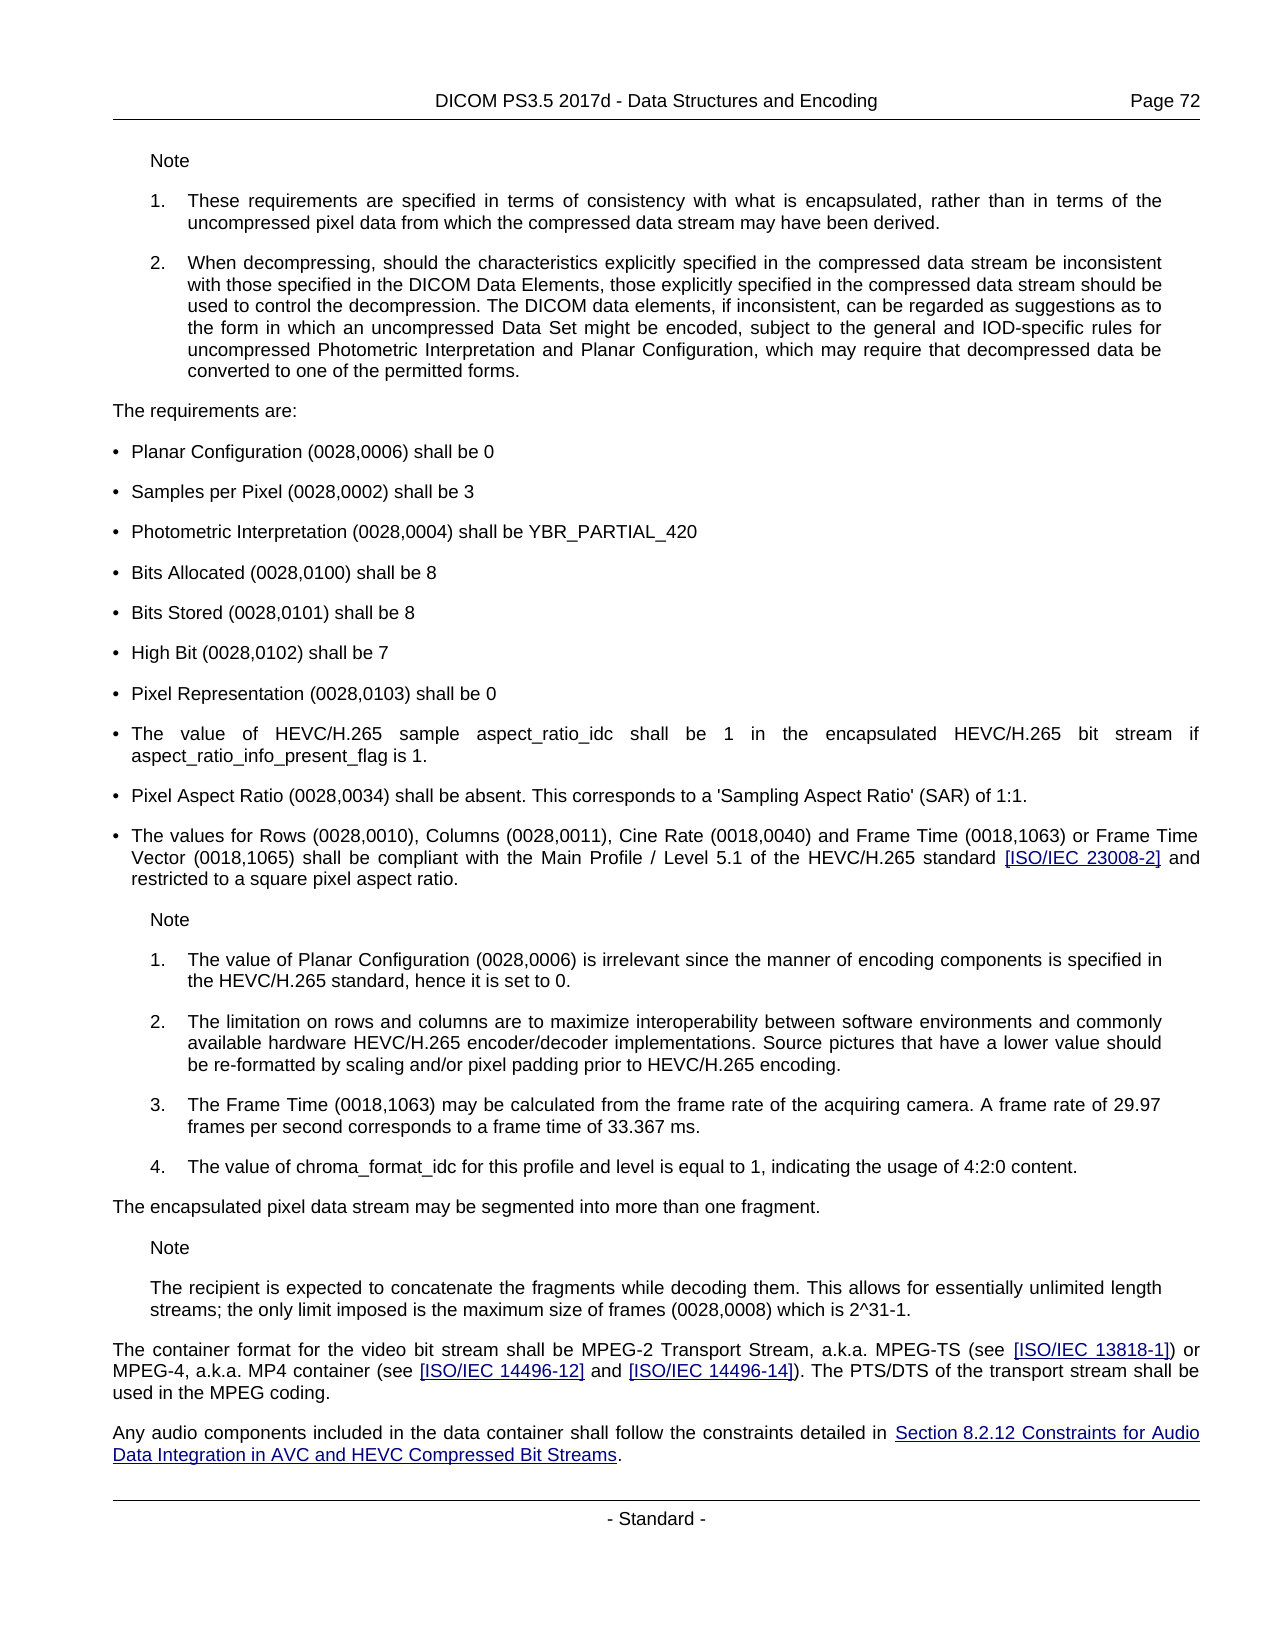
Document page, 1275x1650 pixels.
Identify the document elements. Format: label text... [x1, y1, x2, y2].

list Bits Stored (0028,0101) shall be 8 [112, 602, 1200, 623]
list Pixel Aspect Ratio (0028,0034) shall be absent. This corresponds to a 'Sampling Aspect Ratio' (SAR) of 1:1. [112, 785, 1200, 806]
text Any audio components included in the data container shall follow the constraints detailed in Section 8.2.12 Constraints for Audio Data Integration in AVC and HEVC Compressed Bit Streams. [112, 1422, 1200, 1465]
list Samples per Pixel (0028,0002) shall be 3 [112, 481, 1200, 502]
text Note [150, 908, 1162, 930]
list The value of Planar Configuration (0028,0006) is irrelevant since the manner of encoding components is specified in the HEVC/H.265 standard, hence it is set to 0. [150, 949, 1162, 992]
text Note [150, 150, 1162, 172]
text The container format for the video bit stream shall be MPEG-2 Transport Stream, a.k.a. MPEG-TS (see [ISO/IEC 13818-1]) or MPEG-4, a.k.a. MP4 container (see [ISO/IEC 14496-12] and [ISO/IEC 14496-14]). The PTS/DTS of the transport stream shall be used in the MPEG coding. [112, 1339, 1200, 1403]
list The values for Rows (0028,0010), Columns (0028,0011), Cine Rate (0018,0040) and Frame Time (0018,1063) or Frame Time Vector (0018,1065) shall be compliant with the Main Profile / Level 5.1 of the HEVC/H.265 standard [ISO/IEC 23008-2] and restricted to a square pixel aspect ratio. [112, 825, 1200, 890]
list These requirements are specified in terms of consistency with what is encapsulated, rather than in terms of the uncompressed pixel data from which the compressed data stream may have been derived. [150, 190, 1162, 233]
list When decompressing, should the characteristics explicitly specified in the compressed data stream be inconsistent with those specified in the DICOM Data Elements, those explicitly specified in the compressed data stream should be used to control the decompression. The DICOM data elements, if inconsistent, can be regarded as suggestions as to the form in which an uncompressed Data Set might be encoded, subject to the general and IOD-specific rules for uncompressed Photometric Interpretation and Planar Configuration, which may require that decompressed data be converted to one of the permitted forms. [150, 252, 1162, 382]
list Pixel Representation (0028,0103) shall be 0 [112, 682, 1200, 704]
text The encapsulated pixel data stream may be segmented into more than one fragment. [112, 1196, 1200, 1218]
list The value of chroma_format_idc for this profile and level is equal to 1, indicating the usage of 4:2:0 content. [150, 1156, 1162, 1177]
list Bits Allocated (0028,0100) shall be 8 [112, 562, 1200, 583]
list Planar Configuration (0028,0006) shall be 0 [112, 441, 1200, 462]
list High Bit (0028,0102) shall be 7 [112, 642, 1200, 664]
list The limitation on rows and columns are to maximize interoperability between software environments and commonly available hardware HEVC/H.265 encoder/decoder implementations. Source pictures that have a lower value should be re-formatted by scaling and/or pixel padding prior to HEVC/H.265 encoding. [150, 1011, 1162, 1075]
list The Frame Time (0018,1063) may be calculated from the frame rate of the acquiring camera. A frame rate of 29.97 frames per second corresponds to a frame time of 33.367 ms. [150, 1094, 1162, 1137]
list The value of HEVC/H.265 sample aspect_ratio_idc shall be 1 in the encapsulated HEVC/H.265 bit stream if aspect_ratio_info_present_flag is 1. [112, 723, 1200, 766]
text The recipient is expected to concatenate the fragments while decoding them. This allows for essentially unlimited length streams; the only limit imposed is the maximum size of frames (0028,0008) which is 2^31-1. [150, 1277, 1162, 1320]
text Note [150, 1237, 1162, 1258]
text The requirements are: [112, 400, 1200, 422]
list Photometric Interpretation (0028,0004) shall be YBR_PARTIAL_420 [112, 521, 1200, 543]
